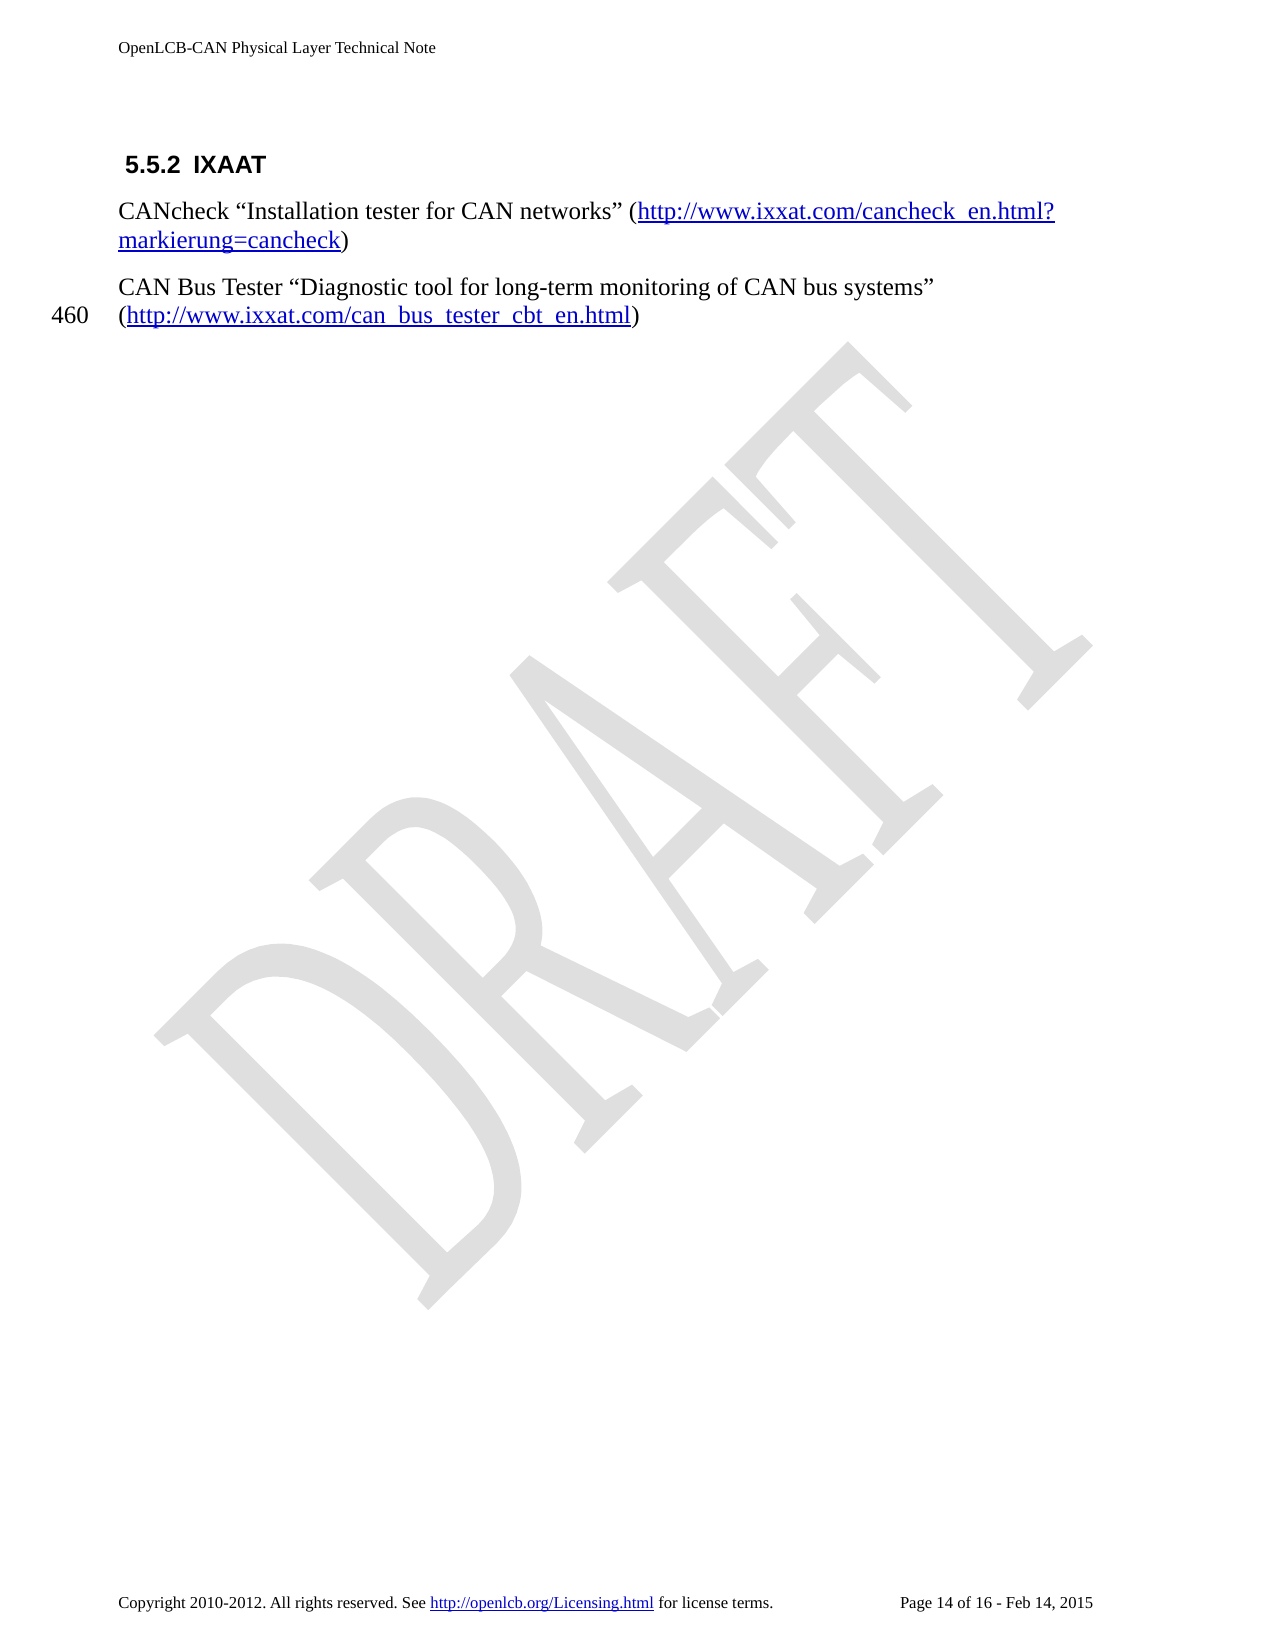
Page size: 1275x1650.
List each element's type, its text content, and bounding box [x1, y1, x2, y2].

subtitle IXAAT [118, 150, 1157, 179]
text CANcheck “Installation tester for CAN networks” (http://www.ixxat.com/cancheck_en.html?markierung=cancheck) [118, 196, 1157, 254]
text CAN Bus Tester “Diagnostic tool for long-term monitoring of CAN bus systems” (http://www.ixxat.com/can_bus_tester_cbt_en.html) [118, 272, 1157, 329]
